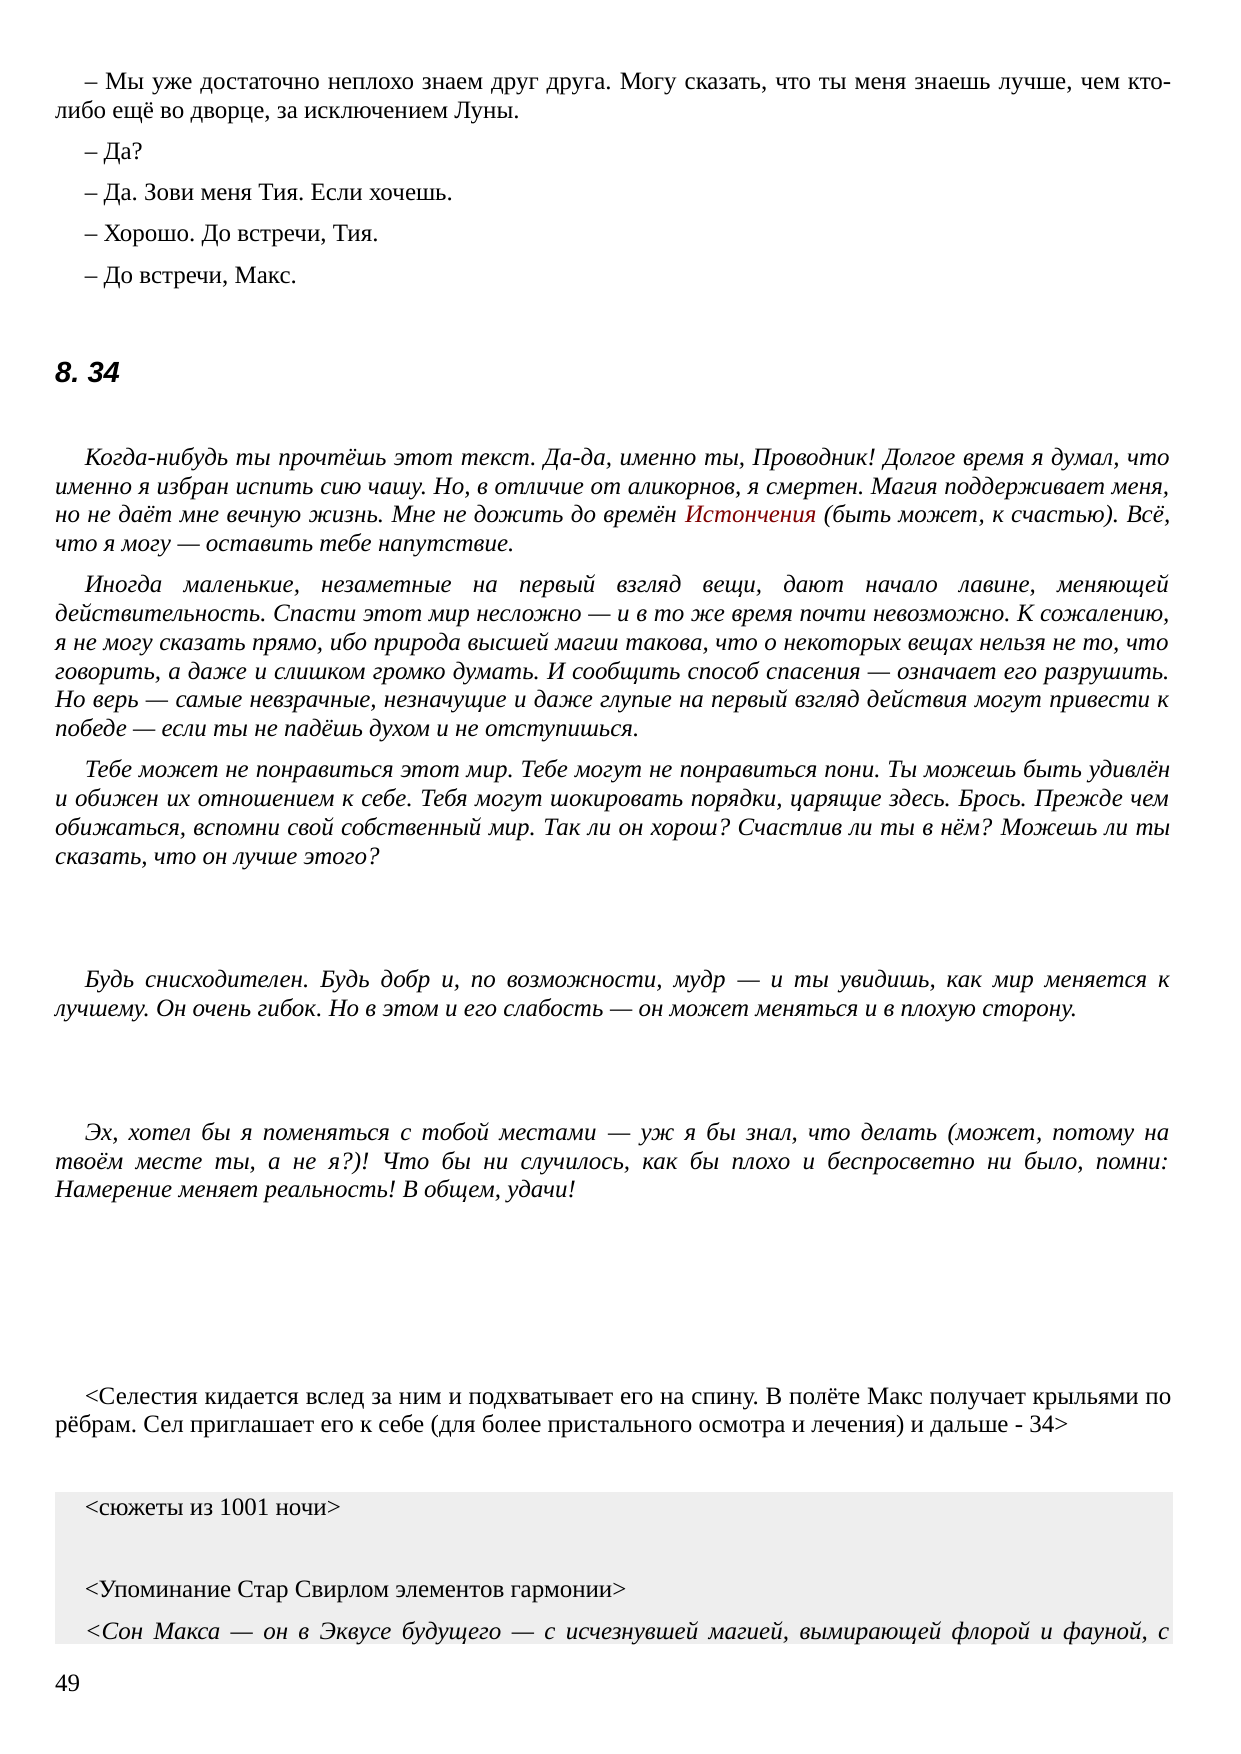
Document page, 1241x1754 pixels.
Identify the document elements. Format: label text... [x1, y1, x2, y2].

text Эх, хотел бы я поменяться с тобой местами — уж я бы знал, что делать (может, потому на твоём месте ты, а не я?)! Что бы ни случилось, как бы плохо и беспросветно ни было, помни: Намерение меняет реальность! В общем, удачи! [55, 1117, 1173, 1203]
text <Селестия кидается вслед за ним и подхватывает его на спину. В полёте Макс получает крыльями по рёбрам. Сел приглашает его к себе (для более пристального осмотра и лечения) и дальше - 34> [55, 1381, 1173, 1438]
text <Сон Макса — он в Эквусе будущего — с исчезнувшей магией, вымирающей флорой и фауной, с [55, 1616, 1173, 1644]
text Будь снисходителен. Будь добр и, по возможности, мудр — и ты увидишь, как мир меняется к лучшему. Он очень гибок. Но в этом и его слабость — он может меняться и в плохую сторону. [55, 964, 1173, 1022]
text – До встречи, Макс. [55, 260, 1173, 288]
text Когда-нибудь ты прочтёшь этот текст. Да-да, именно ты, Проводник! Долгое время я думал, что именно я избран испить сию чашу. Но, в отличие от аликорнов, я смертен. Магия поддерживает меня, но не даёт мне вечную жизнь. Мне не дожить до времён Истончения (быть может, к счастью). Всё, что я могу — оставить тебе напутствие. [55, 442, 1173, 557]
text <Упоминание Стар Свирлом элементов гармонии> [55, 1574, 1173, 1603]
text – Да? [55, 136, 1173, 165]
text – Хорошо. До встречи, Тия. [55, 218, 1173, 247]
subtitle 8. 34 [55, 355, 1173, 388]
text – Да. Зови меня Тия. Если хочешь. [55, 177, 1173, 206]
text Тебе может не понравиться этот мир. Тебе могут не понравиться пони. Ты можешь быть удивлён и обижен их отношением к себе. Тебя могут шокировать порядки, царящие здесь. Брось. Прежде чем обижаться, вспомни свой собственный мир. Так ли он хорош? Счастлив ли ты в нём? Можешь ли ты сказать, что он лучше этого? [55, 754, 1173, 869]
text <сюжеты из 1001 ночи> [55, 1492, 1173, 1521]
text – Мы уже достаточно неплохо знаем друг друга. Могу сказать, что ты меня знаешь лучше, чем кто-либо ещё во дворце, за исключением Луны. [55, 66, 1173, 123]
text Иногда маленькие, незаметные на первый взгляд вещи, дают начало лавине, меняющей действительность. Спасти этот мир несложно — и в то же время почти невозможно. К сожалению, я не могу сказать прямо, ибо природа высшей магии такова, что о некоторых вещах нельзя не то, что говорить, а даже и слишком громко думать. И сообщить способ спасения — означает его разрушить. Но верь — самые невзрачные, незначущие и даже глупые на первый взгляд действия могут привести к победе — если ты не падёшь духом и не отступишься. [55, 569, 1173, 742]
